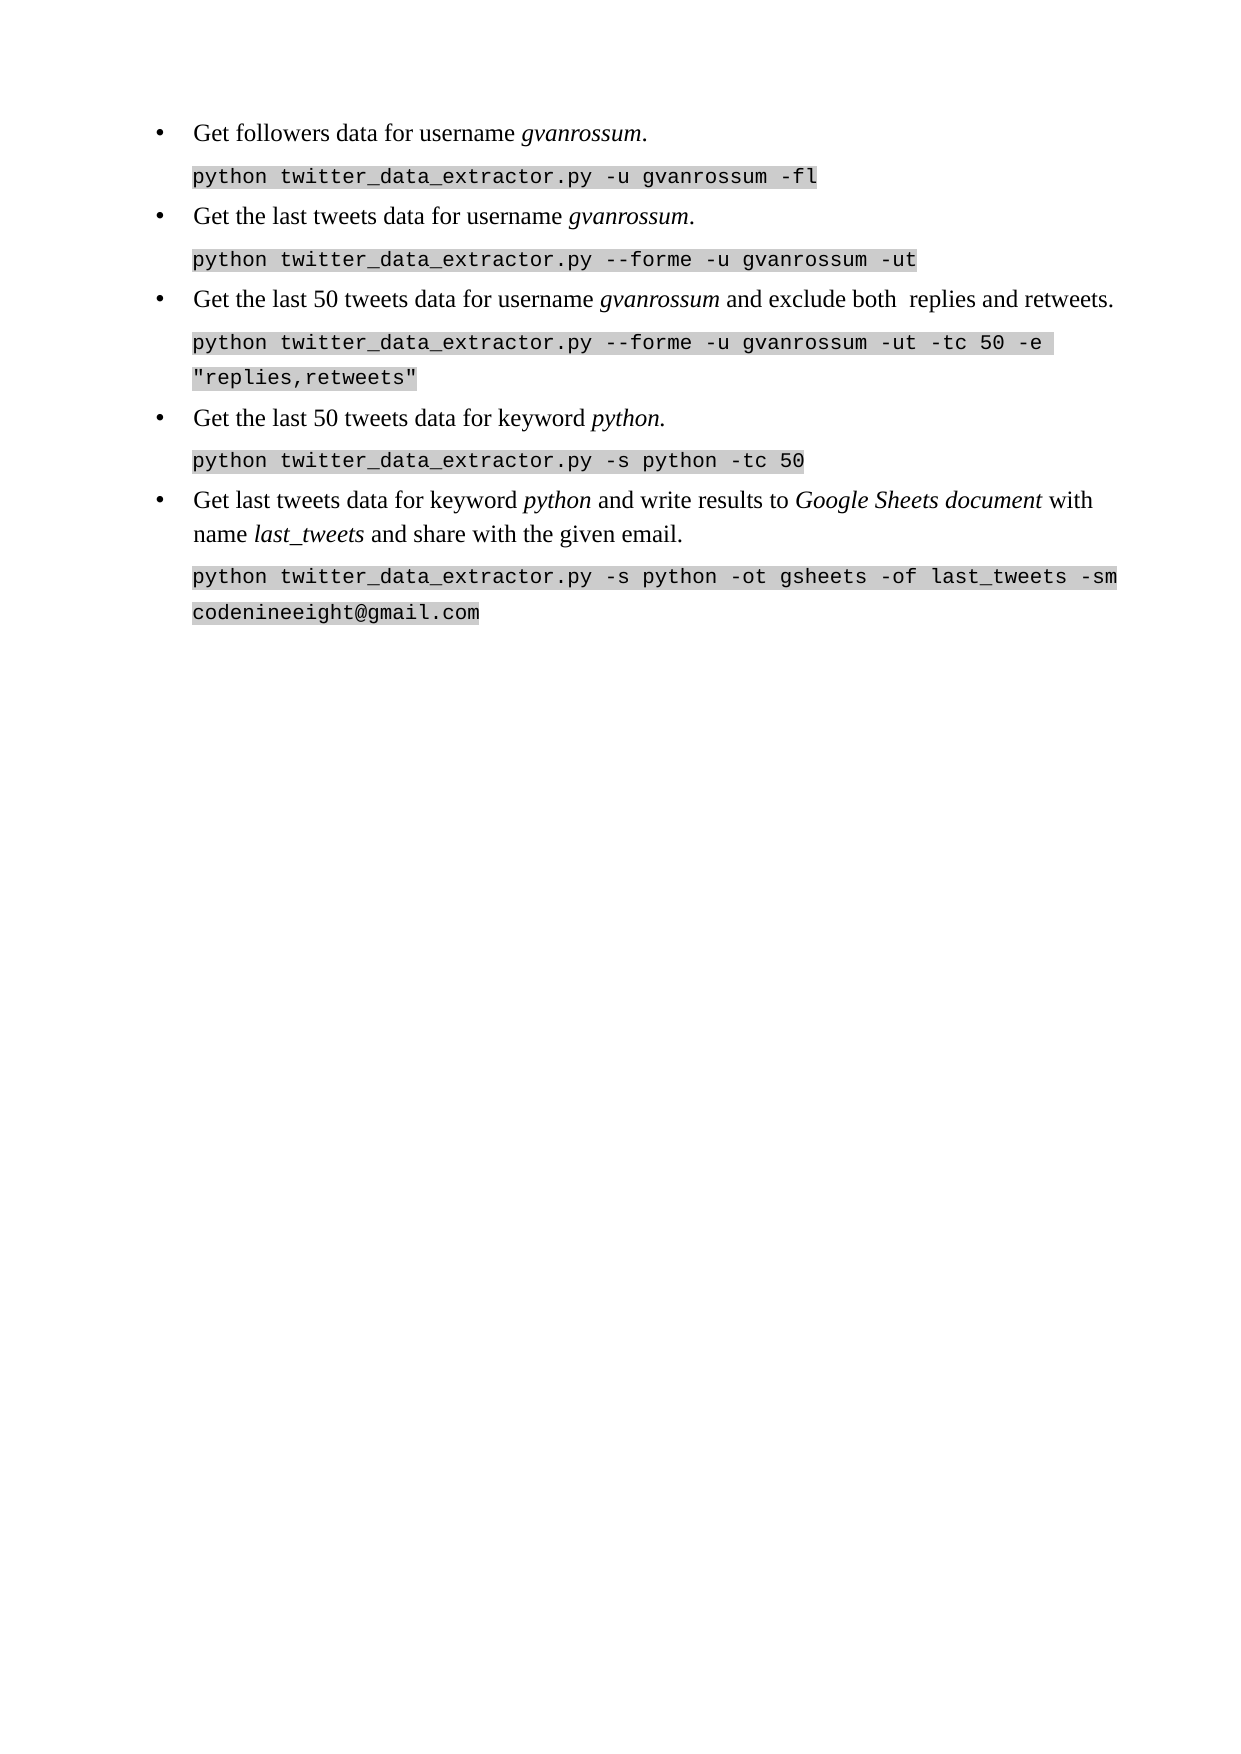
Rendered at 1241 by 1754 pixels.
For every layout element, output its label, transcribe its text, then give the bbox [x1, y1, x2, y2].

list Get the last tweets data for username gvanrossum. [156, 201, 1122, 230]
list python twitter_data_extractor.py -u gvanrossum -fl [192, 166, 1122, 189]
list python twitter_data_extractor.py --forme -u gvanrossum -ut [192, 249, 1122, 272]
list Get followers data for username gvanrossum. [156, 118, 1122, 147]
list python twitter_data_extractor.py -s python -tc 50 [192, 450, 1122, 474]
list Get last tweets data for keyword python and write results to Google Sheets document with name last_tweets and share with the given email. [156, 486, 1122, 547]
list Get the last 50 tweets data for username gvanrossum and exclude both replies and retweets. [156, 284, 1122, 313]
list python twitter_data_extractor.py -s python -ot gsheets -of last_tweets -sm codenineeight@gmail.com [192, 566, 1122, 625]
list Get the last 50 tweets data for keyword python. [156, 403, 1122, 431]
list python twitter_data_extractor.py --forme -u gvanrossum -ut -tc 50 -e "replies,retweets" [192, 332, 1122, 391]
